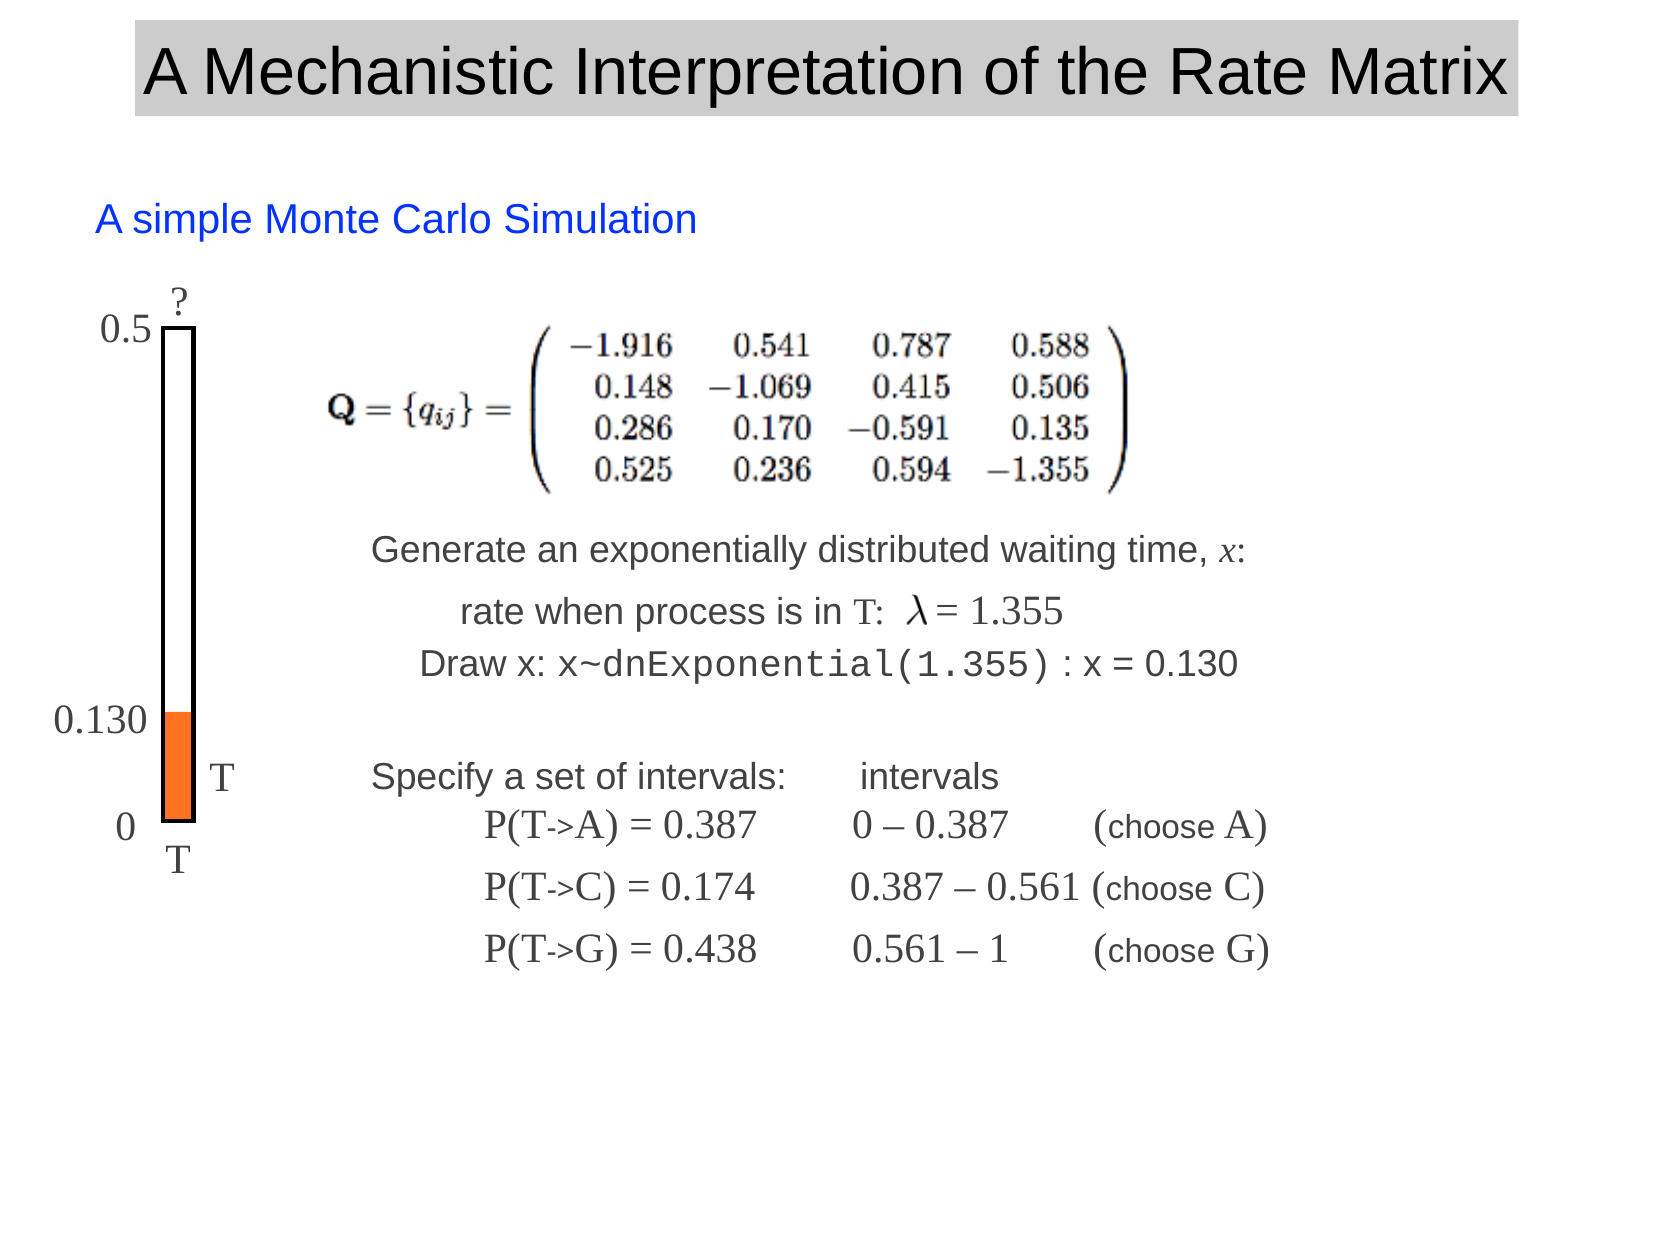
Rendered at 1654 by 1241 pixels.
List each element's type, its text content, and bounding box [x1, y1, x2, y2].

text_box P(T->A) = 0.387 0 – 0.387 (choose A) [475, 787, 1277, 855]
text_box T [157, 823, 200, 890]
text_box T [201, 741, 244, 809]
text_box 0 [107, 789, 145, 857]
text_box A simple Monte Carlo Simulation [86, 183, 1495, 251]
text_box Draw x: x~dnExponential(1.355) : x = 0.130 [411, 630, 1247, 693]
text_box = 1.355 [926, 579, 1073, 630]
text_box Generate an exponentially distributed waiting time, x: [362, 516, 1654, 579]
text_box P(T->C) = 0.174 0.387 – 0.561 (choose C) [475, 850, 1274, 912]
text_box Specify a set of intervals: intervals [362, 743, 1654, 806]
text_box 0.5 [91, 292, 161, 360]
text_box [165, 711, 191, 819]
text_box A Mechanistic Interpretation of the Rate Matrix [135, 20, 1519, 117]
picture [323, 311, 1134, 509]
text_box rate when process is in T: [451, 578, 894, 630]
text_box ? [161, 265, 197, 333]
text_box 0.130 [44, 683, 157, 751]
text_box P(T->G) = 0.438 0.561 – 1 (choose G) [475, 912, 1279, 979]
picture [905, 594, 926, 626]
